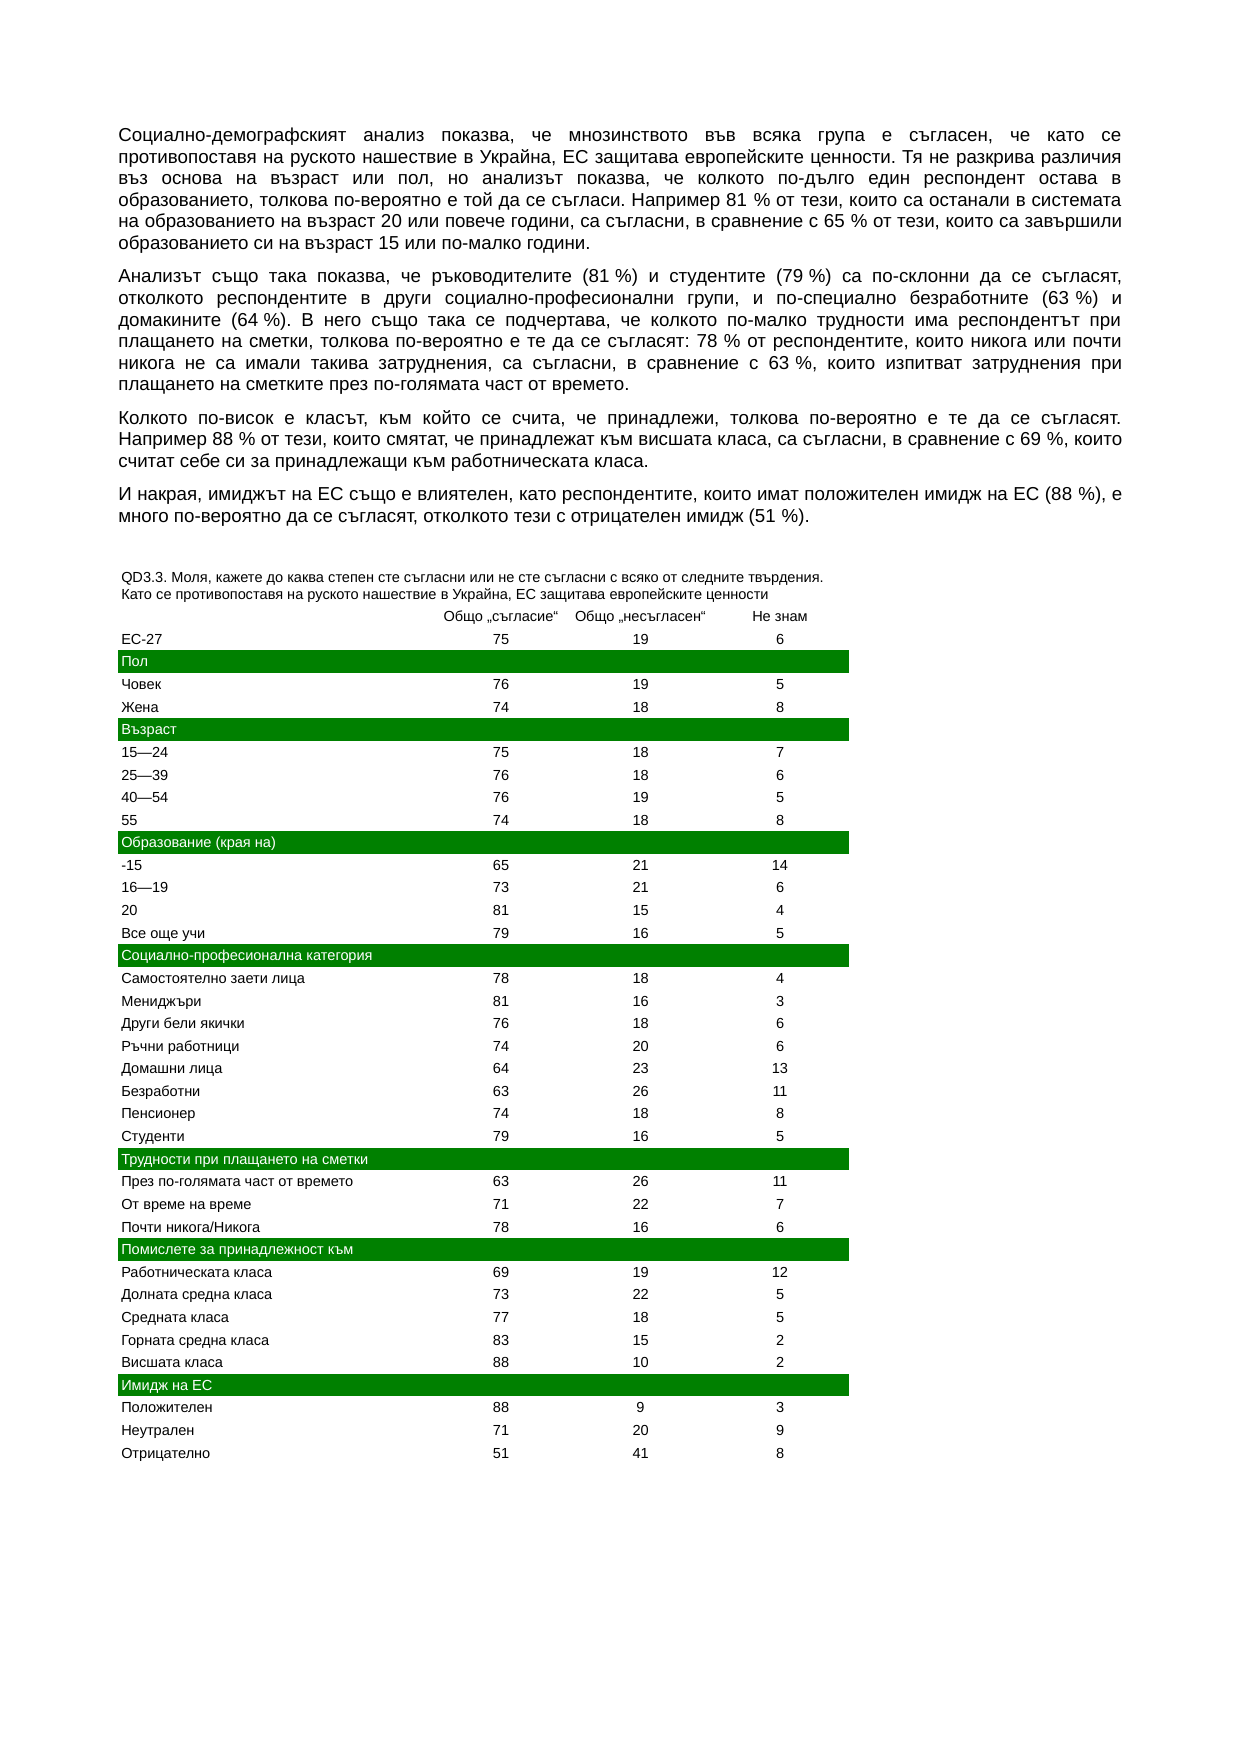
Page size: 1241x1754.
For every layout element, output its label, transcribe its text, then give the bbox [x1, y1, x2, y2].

table_cell 41 [571, 1441, 710, 1464]
table_cell 10 [571, 1351, 710, 1373]
table_cell 8 [710, 1441, 849, 1464]
table_cell Възраст [118, 718, 431, 741]
table_cell 21 [571, 854, 710, 876]
table_cell 22 [571, 1193, 710, 1215]
table_cell [571, 650, 710, 673]
table_cell 20 [571, 1035, 710, 1057]
table_cell 71 [431, 1193, 571, 1215]
table_cell 69 [431, 1261, 571, 1283]
table_cell 65 [431, 854, 571, 876]
table_cell Други бели якички [118, 1012, 431, 1034]
table_cell 16 [571, 1125, 710, 1147]
table_cell Положителен [118, 1396, 431, 1419]
table_cell 9 [571, 1396, 710, 1419]
table_cell 21 [571, 876, 710, 899]
table_cell 55 [118, 809, 431, 831]
table_cell 18 [571, 1102, 710, 1125]
table_cell 11 [710, 1170, 849, 1193]
table_cell 20 [571, 1419, 710, 1441]
table_cell Общо „съгласие“ [431, 605, 571, 628]
table_cell 8 [710, 695, 849, 718]
table_cell 2 [710, 1351, 849, 1373]
table_cell 26 [571, 1170, 710, 1193]
table_cell [710, 1374, 849, 1396]
table_cell 23 [571, 1057, 710, 1080]
table_cell 88 [431, 1351, 571, 1373]
table_cell [710, 1238, 849, 1261]
table_cell 6 [710, 1215, 849, 1238]
table_cell 5 [710, 1125, 849, 1147]
table_cell Човек [118, 673, 431, 695]
table_cell Безработни [118, 1080, 431, 1102]
table_cell 13 [710, 1057, 849, 1080]
table_cell Самостоятелно заети лица [118, 967, 431, 989]
table_cell [571, 944, 710, 967]
table_cell 18 [571, 695, 710, 718]
table_cell 76 [431, 1012, 571, 1034]
text И накрая, имиджът на ЕС също е влиятелен, като респондентите, които имат положителен имидж на ЕС (88 %), е много по-вероятно да се съгласят, отколкото тези с отрицателен имидж (51 %). [118, 483, 1122, 526]
table_cell Все още учи [118, 921, 431, 944]
table_cell 81 [431, 899, 571, 921]
table_cell 26 [571, 1080, 710, 1102]
table_cell 2 [710, 1328, 849, 1351]
table_cell [571, 1374, 710, 1396]
table_cell 18 [571, 1012, 710, 1034]
table_cell 63 [431, 1080, 571, 1102]
table_cell Трудности при плащането на сметки [118, 1148, 431, 1170]
table_cell Отрицателно [118, 1441, 431, 1464]
table_cell 18 [571, 1306, 710, 1328]
table_cell 76 [431, 673, 571, 695]
table_cell 11 [710, 1080, 849, 1102]
table_cell [571, 831, 710, 854]
text Социално-демографският анализ показва, че мнозинството във всяка група е съгласен, че като се противопоставя на руското нашествие в Украйна, ЕС защитава европейските ценности. Тя не разкрива различия въз основа на възраст или пол, но анализът показва, че колкото по-дълго един респондент остава в образованието, толкова по-вероятно е той да се съгласи. Например 81 % от тези, които са останали в системата на образованието на възраст 20 или повече години, са съгласни, в сравнение с 65 % от тези, които са завършили образованието си на възраст 15 или по-малко години. [118, 124, 1122, 253]
table_cell 74 [431, 695, 571, 718]
table_cell 71 [431, 1419, 571, 1441]
table_cell 19 [571, 673, 710, 695]
table_cell 74 [431, 809, 571, 831]
table_cell 51 [431, 1441, 571, 1464]
text Колкото по-висок е класът, към който се счита, че принадлежи, толкова по-вероятно е те да се съгласят. Например 88 % от тези, които смятат, че принадлежат към висшата класа, са съгласни, в сравнение с 69 %, които считат себе си за принадлежащи към работническата класа. [118, 407, 1122, 471]
table_cell Жена [118, 695, 431, 718]
table_cell 16 [571, 921, 710, 944]
table_cell 19 [571, 628, 710, 650]
table_cell [571, 1148, 710, 1170]
table_cell 63 [431, 1170, 571, 1193]
table_cell [710, 831, 849, 854]
table_cell Почти никога/Никога [118, 1215, 431, 1238]
table_cell 16—19 [118, 876, 431, 899]
table_header QD3.3. Моля, кажете до каква степен сте съгласни или не сте съгласни с всяко от следните твърдения. Като се противопоставя на руското нашествие в Украйна, ЕС защитава европейските ценности [118, 566, 849, 605]
table_cell 64 [431, 1057, 571, 1080]
table_cell 18 [571, 763, 710, 786]
table_cell 79 [431, 1125, 571, 1147]
table_cell 4 [710, 899, 849, 921]
table_cell [118, 605, 431, 628]
table_cell 18 [571, 809, 710, 831]
table_cell 18 [571, 967, 710, 989]
table_cell Социално-професионална категория [118, 944, 431, 967]
table_cell 81 [431, 989, 571, 1012]
table_cell 6 [710, 876, 849, 899]
table_cell 19 [571, 786, 710, 808]
table_cell 76 [431, 763, 571, 786]
table_cell Ръчни работници [118, 1035, 431, 1057]
table_cell [431, 718, 571, 741]
table_cell [431, 1374, 571, 1396]
table_cell Работническата класа [118, 1261, 431, 1283]
table_cell 5 [710, 1306, 849, 1328]
table_cell 75 [431, 741, 571, 763]
table_cell Пол [118, 650, 431, 673]
table_cell През по-голямата част от времето [118, 1170, 431, 1193]
table_cell 22 [571, 1283, 710, 1306]
table_cell [710, 650, 849, 673]
table_cell 8 [710, 1102, 849, 1125]
table_cell 3 [710, 989, 849, 1012]
table_cell 8 [710, 809, 849, 831]
table_cell 12 [710, 1261, 849, 1283]
table_cell 25—39 [118, 763, 431, 786]
table_cell 74 [431, 1102, 571, 1125]
table_cell [431, 831, 571, 854]
table_cell -15 [118, 854, 431, 876]
table_cell [710, 1148, 849, 1170]
table_cell 40—54 [118, 786, 431, 808]
table_cell Не знам [710, 605, 849, 628]
table_cell Неутрален [118, 1419, 431, 1441]
table_cell 5 [710, 673, 849, 695]
table_cell Образование (края на) [118, 831, 431, 854]
table_cell 15 [571, 899, 710, 921]
table_cell 78 [431, 1215, 571, 1238]
table_cell Висшата класа [118, 1351, 431, 1373]
table_cell Общо „несъгласен“ [571, 605, 710, 628]
table_cell 18 [571, 741, 710, 763]
table_cell [710, 718, 849, 741]
table_cell [710, 944, 849, 967]
table_cell [431, 650, 571, 673]
table_cell 73 [431, 876, 571, 899]
table_cell Домашни лица [118, 1057, 431, 1080]
table_cell 5 [710, 786, 849, 808]
text Анализът също така показва, че ръководителите (81 %) и студентите (79 %) са по-склонни да се съгласят, отколкото респондентите в други социално-професионални групи, и по-специално безработните (63 %) и домакините (64 %). В него също така се подчертава, че колкото по-малко трудности има респондентът при плащането на сметки, толкова по-вероятно е те да се съгласят: 78 % от респондентите, които никога или почти никога не са имали такива затруднения, са съгласни, в сравнение с 63 %, които изпитват затруднения при плащането на сметките през по-голямата част от времето. [118, 265, 1122, 395]
table_cell От време на време [118, 1193, 431, 1215]
table_cell [431, 1238, 571, 1261]
table_cell 14 [710, 854, 849, 876]
table_cell Имидж на ЕС [118, 1374, 431, 1396]
table_cell [431, 944, 571, 967]
table_cell 16 [571, 1215, 710, 1238]
table_cell 20 [118, 899, 431, 921]
table_cell 7 [710, 1193, 849, 1215]
table_cell Студенти [118, 1125, 431, 1147]
table_cell 9 [710, 1419, 849, 1441]
table_cell 78 [431, 967, 571, 989]
table_cell Средната класа [118, 1306, 431, 1328]
table_cell 83 [431, 1328, 571, 1351]
table_cell 75 [431, 628, 571, 650]
table_cell 6 [710, 628, 849, 650]
table_cell 77 [431, 1306, 571, 1328]
table_cell 5 [710, 921, 849, 944]
table_cell 7 [710, 741, 849, 763]
table_cell 79 [431, 921, 571, 944]
table_cell Мениджъри [118, 989, 431, 1012]
table_cell 6 [710, 1035, 849, 1057]
table_cell 16 [571, 989, 710, 1012]
table_cell 76 [431, 786, 571, 808]
table_cell 6 [710, 1012, 849, 1034]
table_cell Пенсионер [118, 1102, 431, 1125]
table_cell 73 [431, 1283, 571, 1306]
table_cell [571, 1238, 710, 1261]
table_cell 19 [571, 1261, 710, 1283]
table_cell 5 [710, 1283, 849, 1306]
table_cell 15—24 [118, 741, 431, 763]
table_cell 74 [431, 1035, 571, 1057]
table_cell 3 [710, 1396, 849, 1419]
table_cell 15 [571, 1328, 710, 1351]
table_cell [431, 1148, 571, 1170]
table_cell Помислете за принадлежност към [118, 1238, 431, 1261]
table_cell 88 [431, 1396, 571, 1419]
table_cell 4 [710, 967, 849, 989]
table_cell ЕС-27 [118, 628, 431, 650]
table_cell [571, 718, 710, 741]
table_cell 6 [710, 763, 849, 786]
table_cell Долната средна класа [118, 1283, 431, 1306]
table_cell Горната средна класа [118, 1328, 431, 1351]
